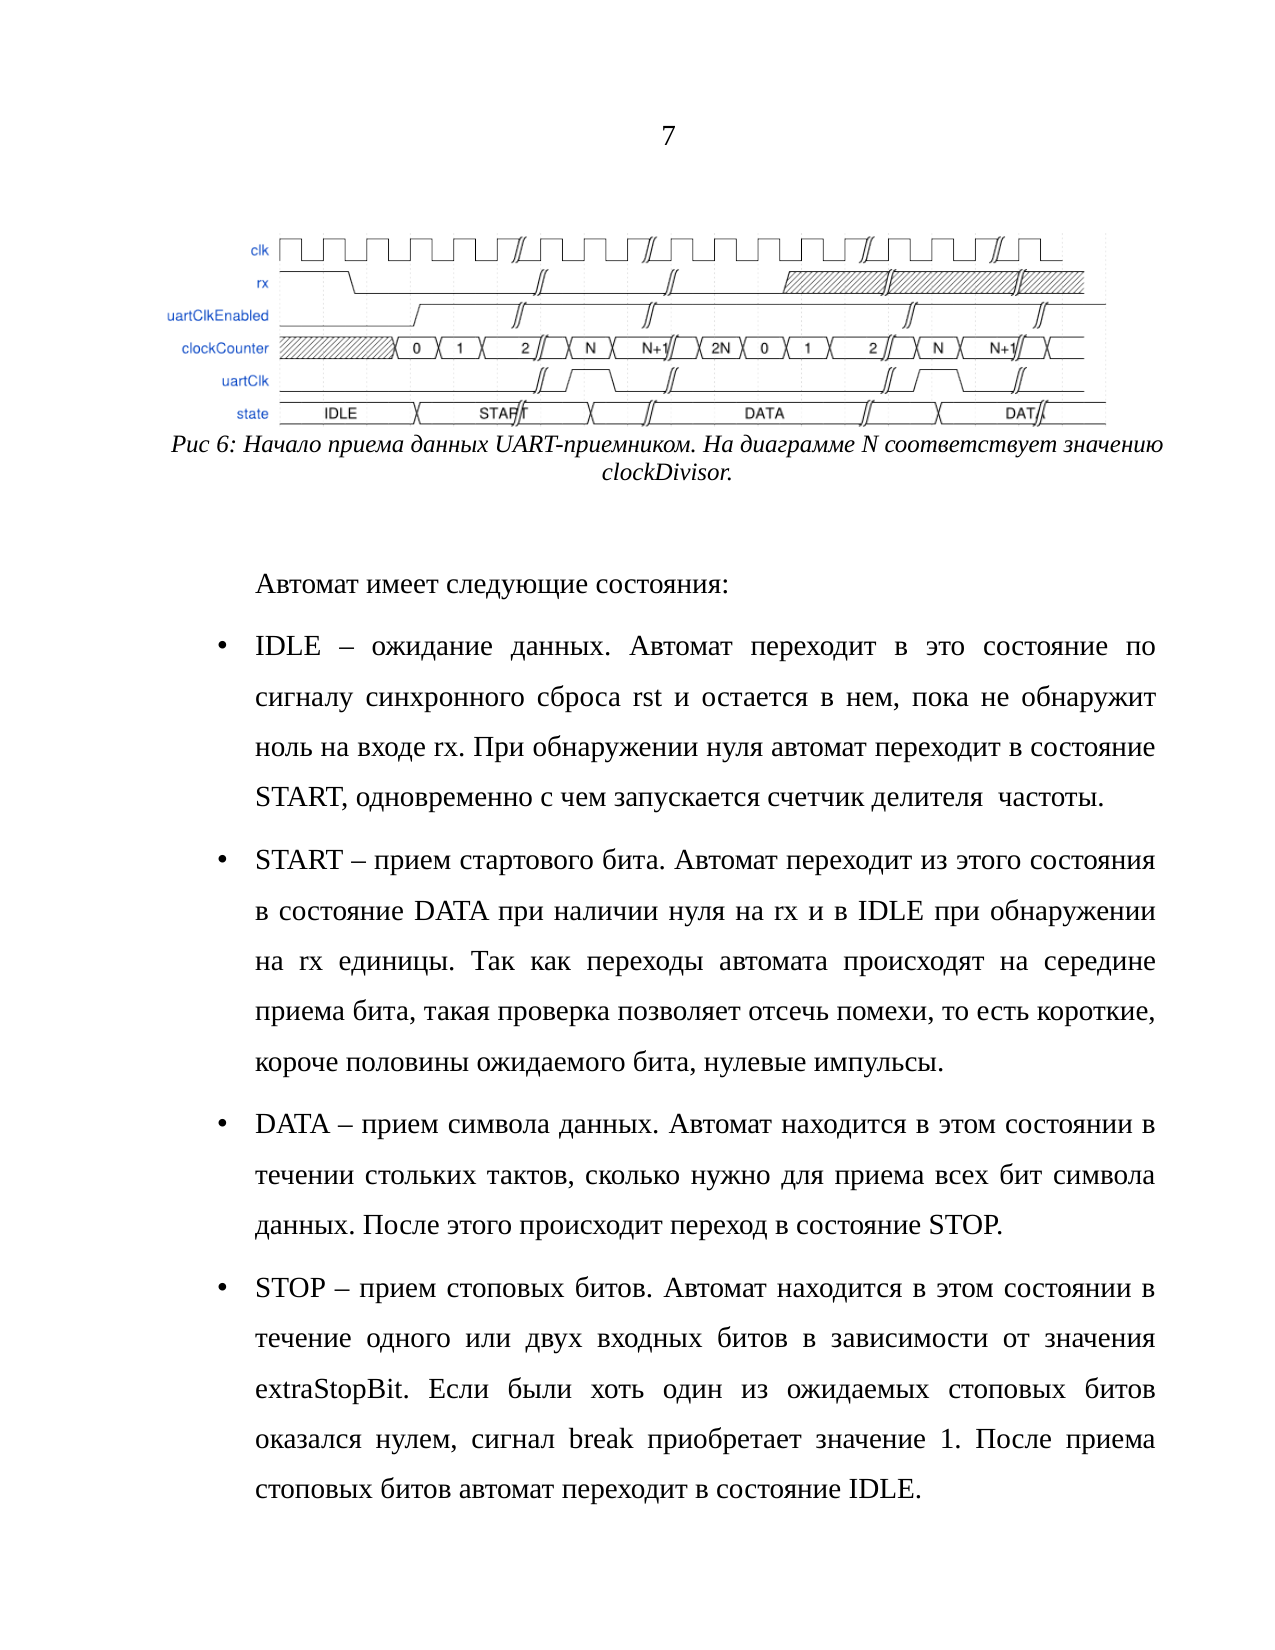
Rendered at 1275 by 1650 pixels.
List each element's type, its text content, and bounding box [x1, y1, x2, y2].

list IDLE – ожидание данных. Автомат переходит в это состояние по сигналу синхронного сброса rst и остается в нем, пока не обнаружит ноль на входе rx. При обнаружении нуля автомат переходит в состояние START, одновременно с чем запускается счетчик делителя частоты. [217, 628, 1157, 813]
list STOP – прием стоповых битов. Автомат находится в этом состоянии в течение одного или двух входных битов в зависимости от значения extraStopBit. Если были хоть один из ожидаемых стоповых битов оказался нулем, сигнал break приобретает значение 1. После приема стоповых битов автомат переходит в состояние IDLE. [217, 1270, 1157, 1505]
list START – прием стартового бита. Автомат переходит из этого состояния в состояние DATA при наличии нуля на rx и в IDLE при обнаружении на rx единицы. Так как переходы автомата происходят на середине приема бита, такая проверка позволяет отсечь помехи, то есть короткие, короче половины ожидаемого бита, нулевые импульсы. [217, 842, 1157, 1077]
text Автомат имеет следующие состояния: [180, 566, 1157, 599]
picture [149, 233, 1127, 429]
text Рис 6: Начало приема данных UART-приемником. На диаграмме N соответствует значению clockDivisor. [149, 429, 1188, 486]
list DATA – прием символа данных. Автомат находится в этом состоянии в течении стольких тактов, сколько нужно для приема всех бит символа данных. После этого происходит переход в состояние STOP. [217, 1107, 1157, 1241]
